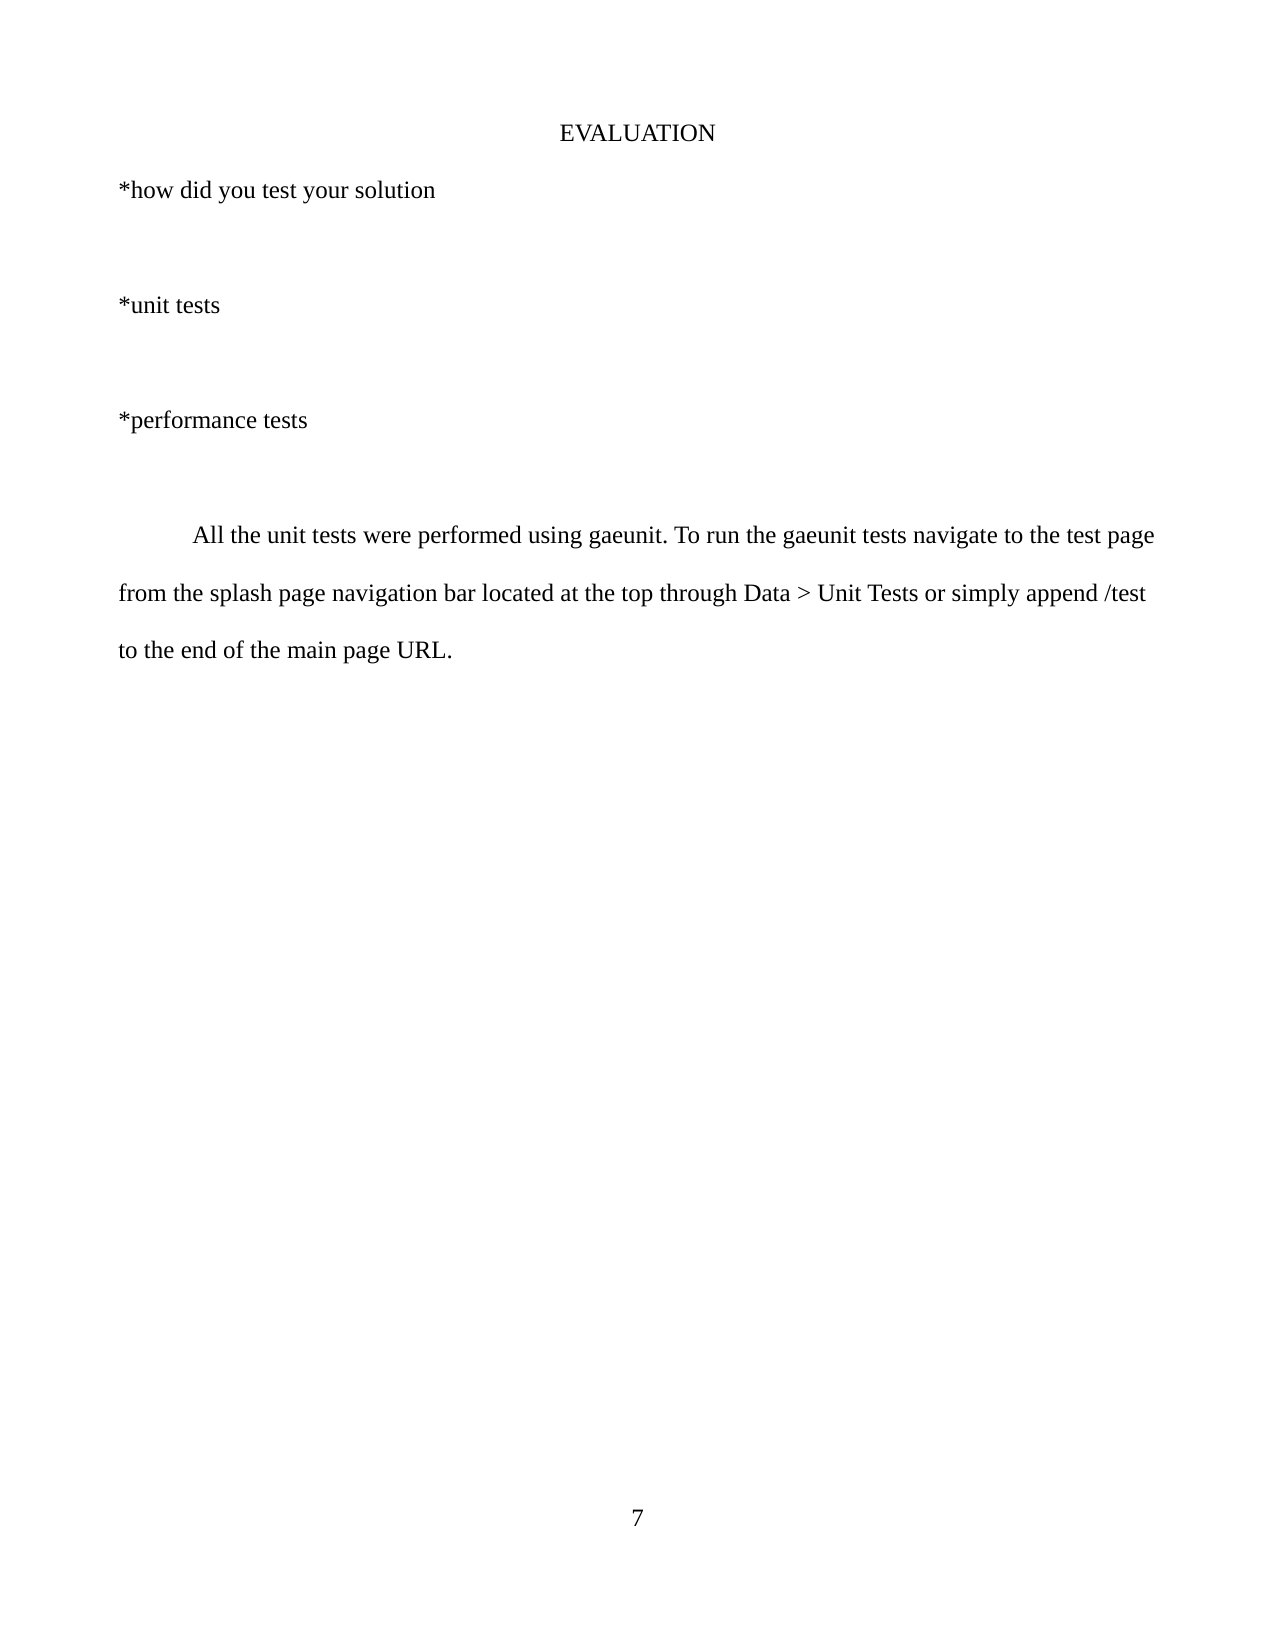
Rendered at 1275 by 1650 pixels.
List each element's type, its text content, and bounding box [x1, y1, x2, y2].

text *performance tests [118, 406, 1157, 434]
text All the unit tests were performed using gaeunit. To run the gaeunit tests navigate to the test page from the splash page navigation bar located at the top through Data > Unit Tests or simply append /test to the end of the main page URL. [118, 521, 1157, 664]
text *how did you test your solution [118, 176, 1157, 204]
text *unit tests [118, 291, 1157, 319]
text EVALUATION [118, 118, 1157, 147]
